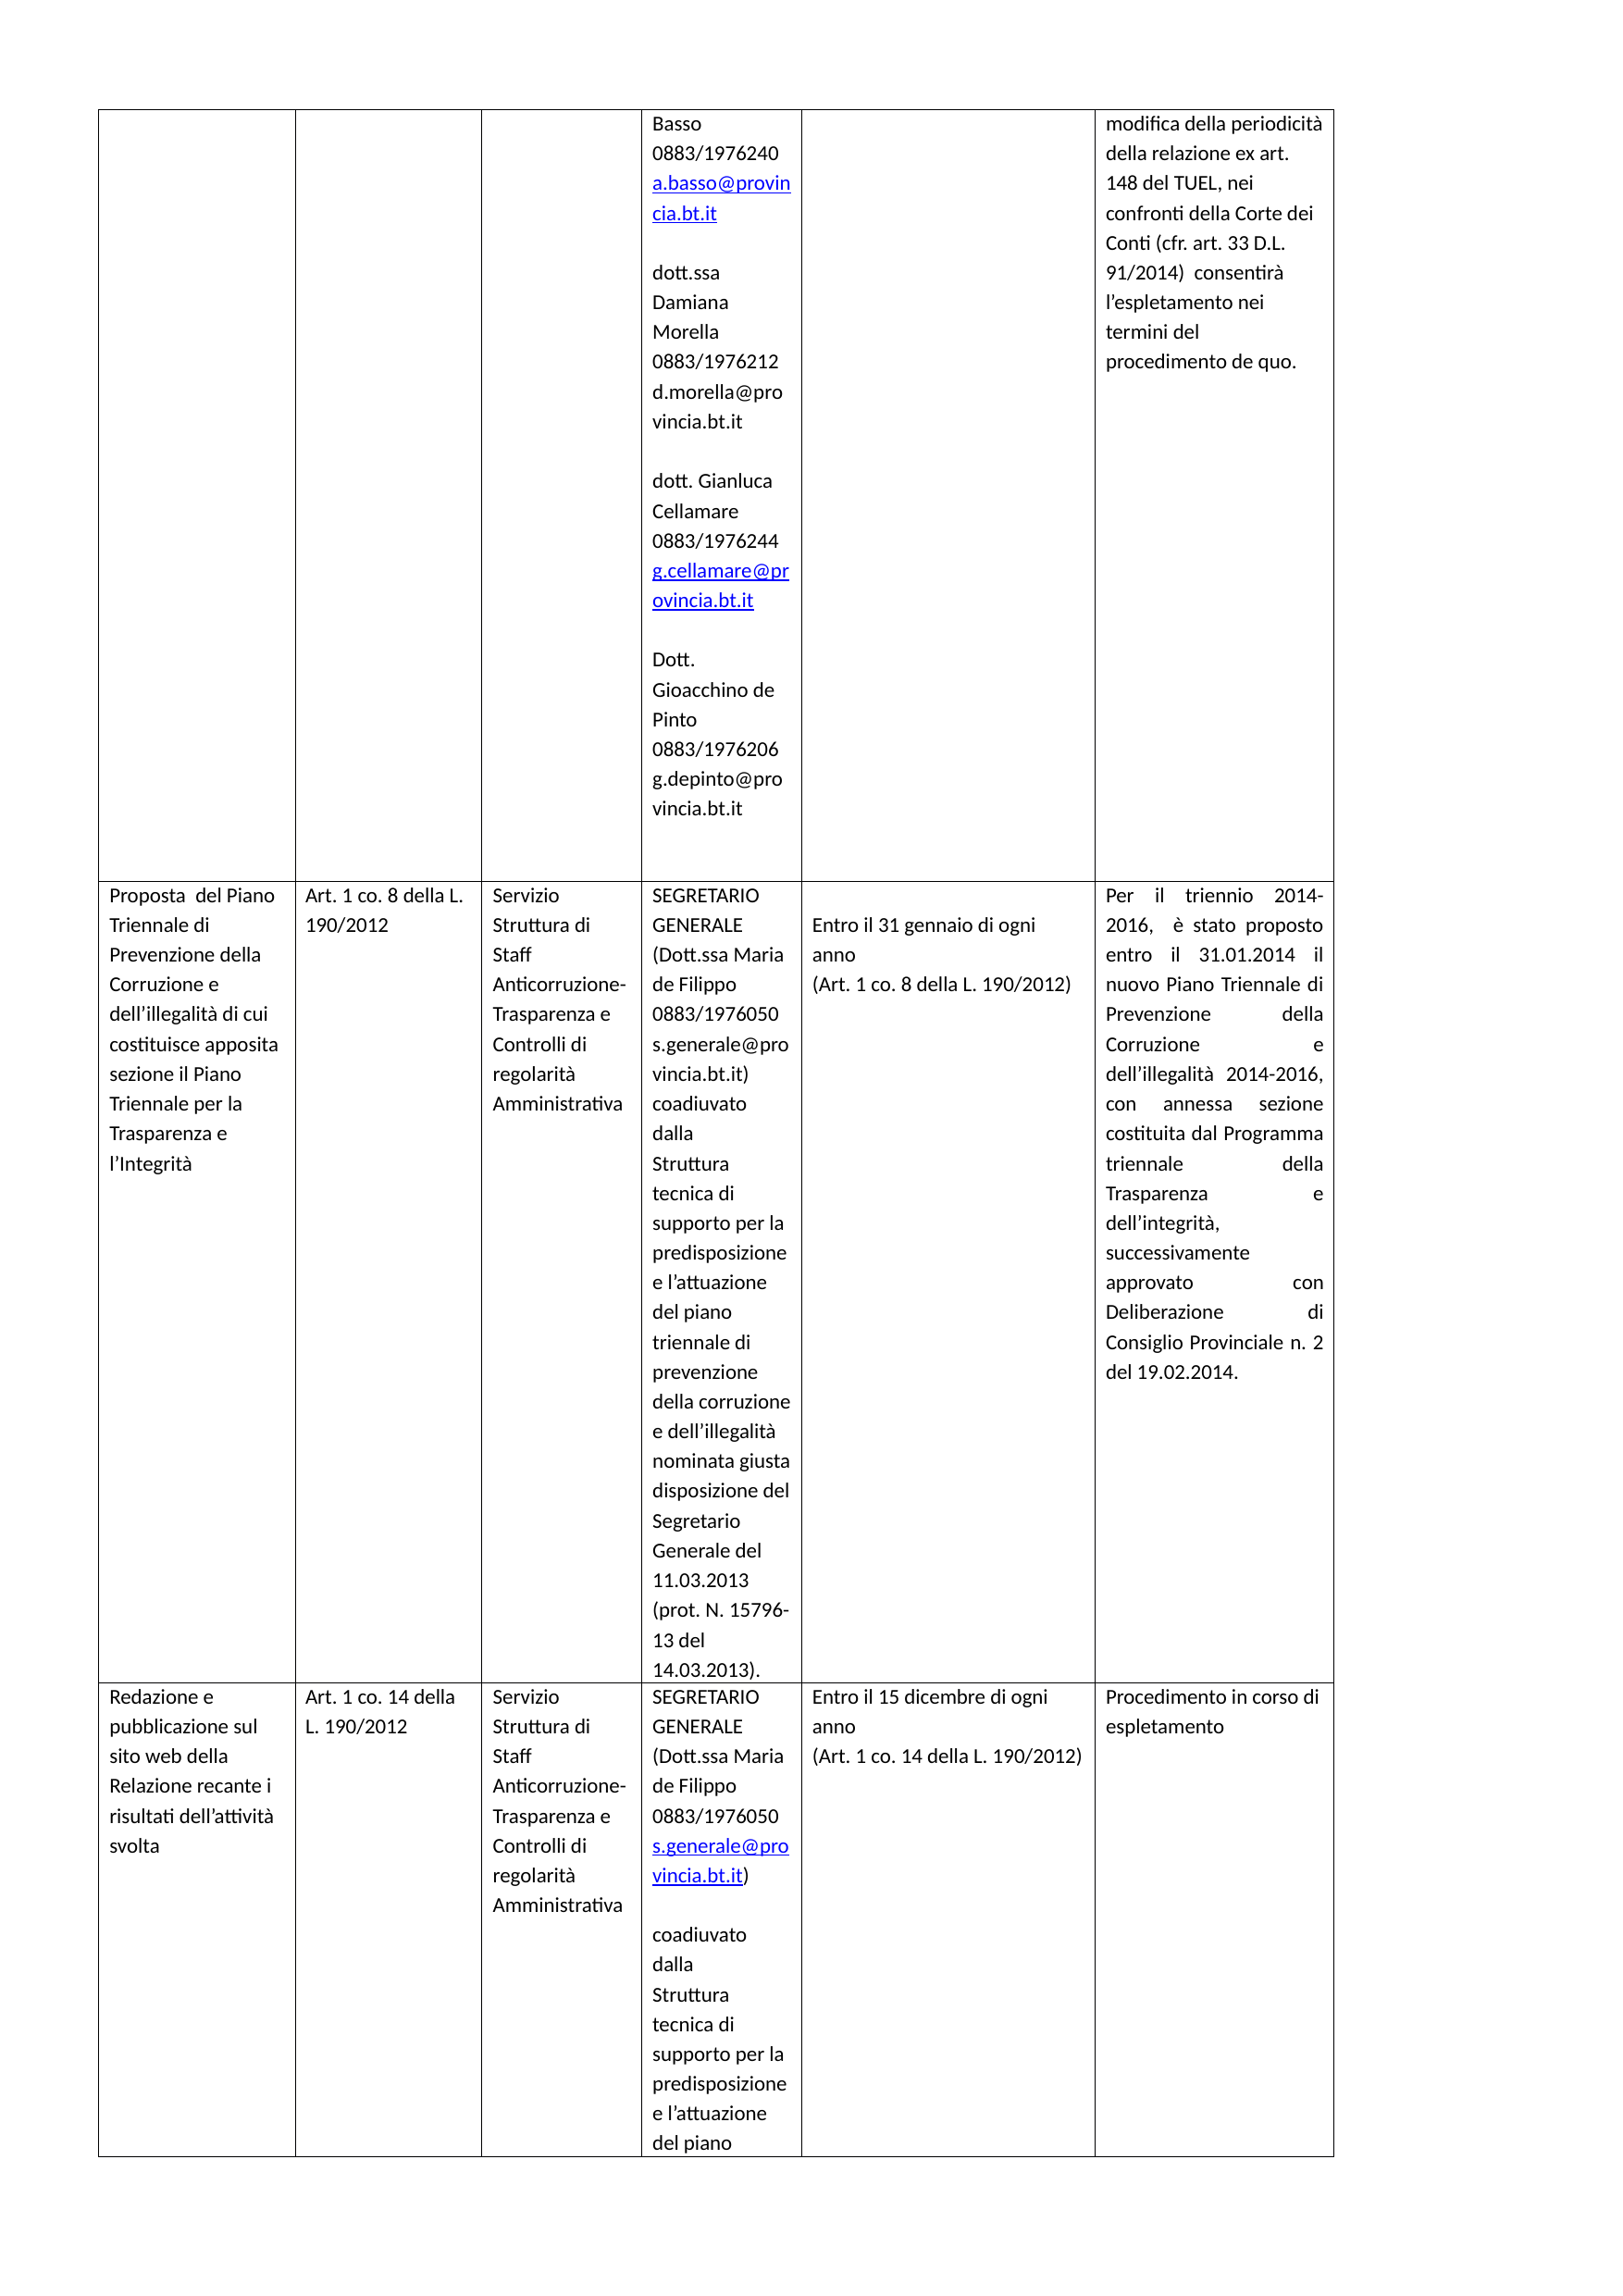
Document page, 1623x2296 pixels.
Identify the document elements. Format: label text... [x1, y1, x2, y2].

table_cell Redazione e pubblicazione sul sito web della Relazione recante i risultati dell’attività svolta [99, 1683, 295, 2156]
table_cell Basso 0883/1976240 a.basso@provincia.bt.it dott.ssa Damiana Morella 0883/1976212 d.morella@provincia.bt.it dott. Gianluca Cellamare 0883/1976244 g.cellamare@provincia.bt.it Dott. Gioacchino de Pinto 0883/1976206 g.depinto@provincia.bt.it [642, 110, 801, 881]
table_cell [99, 110, 295, 881]
table_cell Servizio Struttura di Staff Anticorruzione-Trasparenza e Controlli di regolarità Amministrativa [482, 1683, 641, 2156]
table_cell Art. 1 co. 14 della L. 190/2012 [296, 1683, 481, 2156]
table_cell modifica della periodicità della relazione ex art. 148 del TUEL, nei confronti della Corte dei Conti (cfr. art. 33 D.L. 91/2014) consentirà l’espletamento nei termini del procedimento de quo. [1096, 110, 1333, 881]
table_cell SEGRETARIO GENERALE (Dott.ssa Maria de Filippo 0883/1976050 s.generale@provincia.bt.it) coadiuvato dalla Struttura tecnica di supporto per la predisposizione e l’attuazione del piano triennale di prevenzione della corruzione e dell’illegalità nominata giusta disposizione del Segretario Generale del 11.03.2013 (prot. N. 15796-13 del 14.03.2013). [642, 882, 801, 1682]
table_cell Per il triennio 2014-2016, è stato proposto entro il 31.01.2014 il nuovo Piano Triennale di Prevenzione della Corruzione e dell’illegalità 2014-2016, con annessa sezione costituita dal Programma triennale della Trasparenza e dell’integrità, successivamente approvato con Deliberazione di Consiglio Provinciale n. 2 del 19.02.2014. [1096, 882, 1333, 1682]
table_cell Art. 1 co. 8 della L. 190/2012 [296, 882, 481, 1682]
table_cell [296, 110, 481, 881]
table_cell [482, 110, 641, 881]
table_cell Procedimento in corso di espletamento [1096, 1683, 1333, 2156]
table_cell Entro il 15 dicembre di ogni anno (Art. 1 co. 14 della L. 190/2012) [802, 1683, 1095, 2156]
table_cell Servizio Struttura di Staff Anticorruzione-Trasparenza e Controlli di regolarità Amministrativa [482, 882, 641, 1682]
table_cell Proposta del Piano Triennale di Prevenzione della Corruzione e dell’illegalità di cui costituisce apposita sezione il Piano Triennale per la Trasparenza e l’Integrità [99, 882, 295, 1682]
table_cell SEGRETARIO GENERALE (Dott.ssa Maria de Filippo 0883/1976050 s.generale@provincia.bt.it) coadiuvato dalla Struttura tecnica di supporto per la predisposizione e l’attuazione del piano [642, 1683, 801, 2156]
table_cell [802, 110, 1095, 881]
table_cell Entro il 31 gennaio di ogni anno (Art. 1 co. 8 della L. 190/2012) [802, 882, 1095, 1682]
